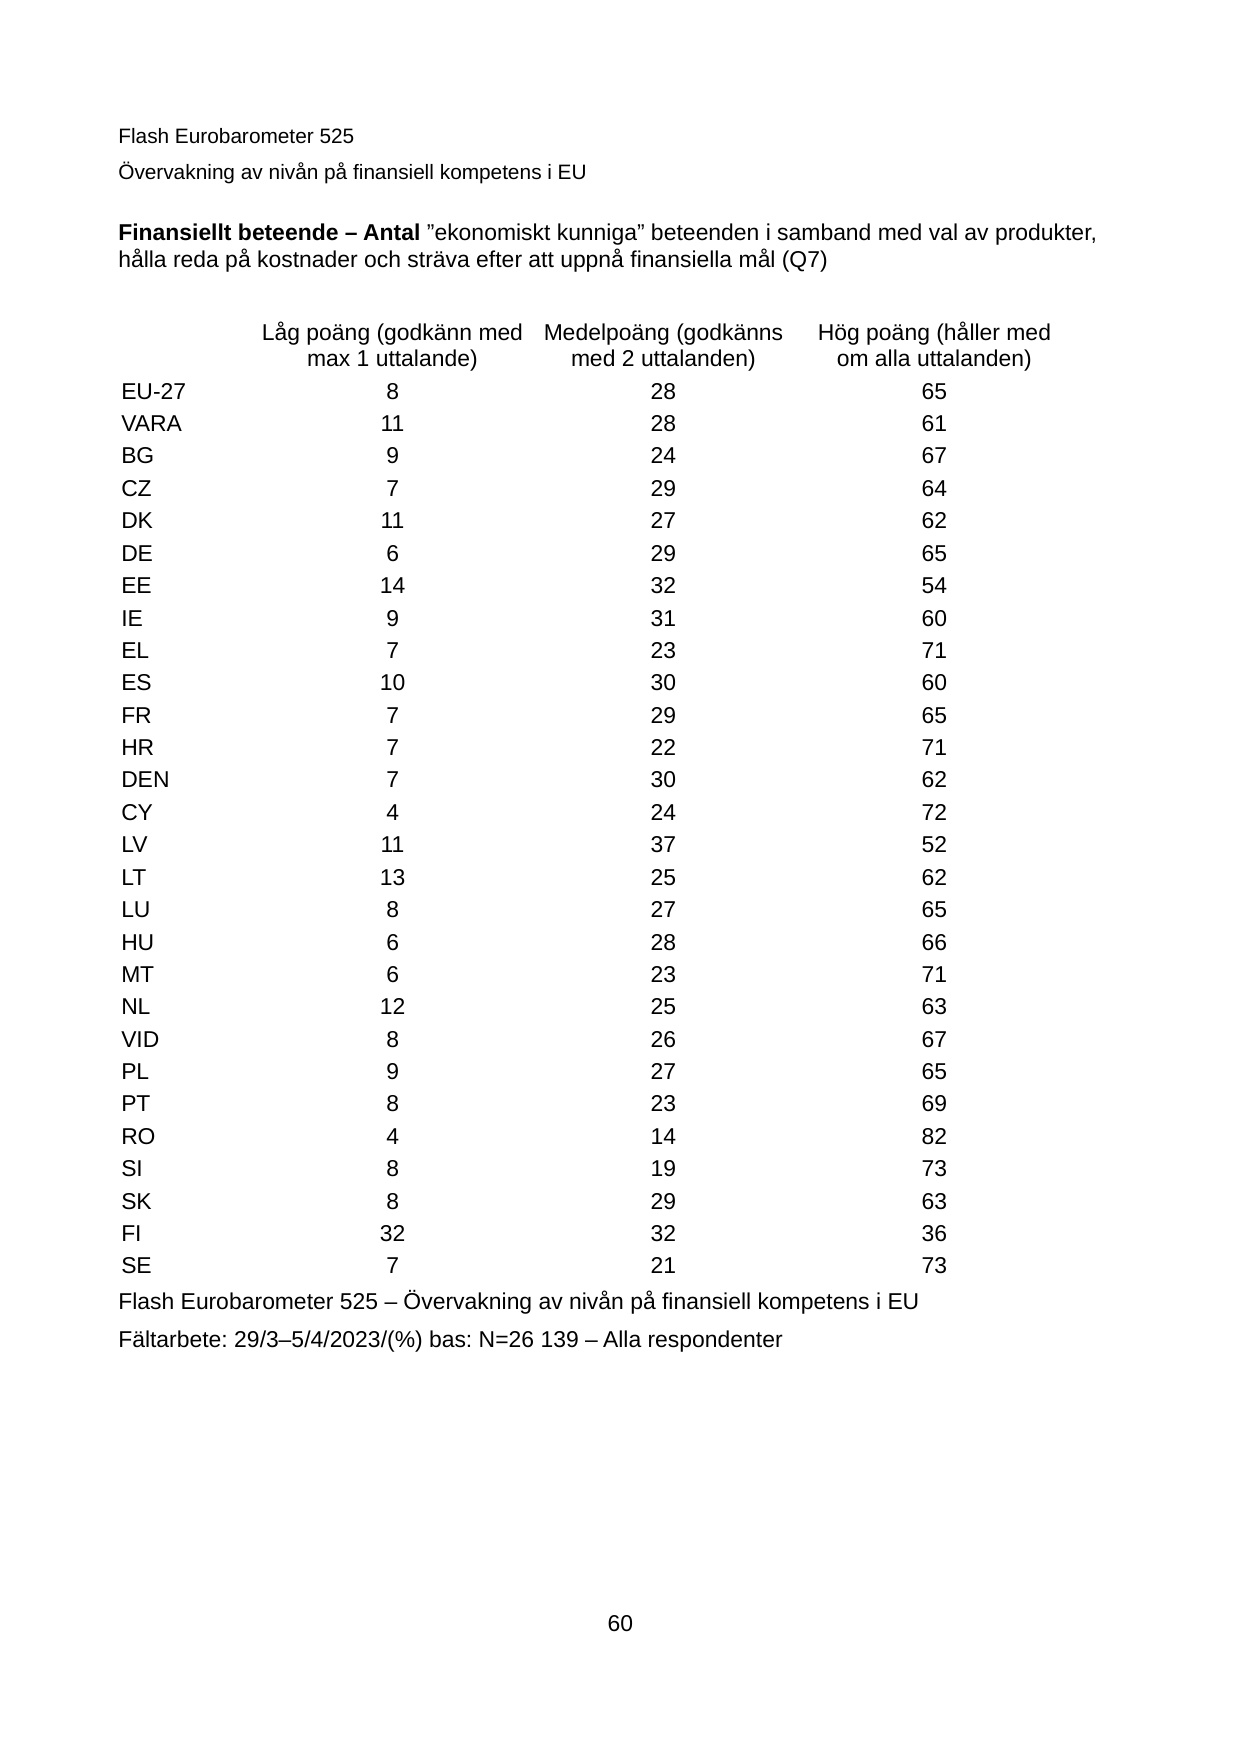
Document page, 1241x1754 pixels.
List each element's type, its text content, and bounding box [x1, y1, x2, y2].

table_cell 11 [257, 407, 528, 439]
table_cell 65 [799, 537, 1069, 569]
table_cell 72 [799, 796, 1069, 828]
table_cell 4 [257, 1120, 528, 1152]
table_header Hög poäng (håller med om alla uttalanden) [799, 316, 1069, 375]
table_cell 9 [257, 601, 528, 634]
table_cell 23 [528, 634, 799, 666]
table_cell EU-27 [118, 375, 257, 407]
table_cell 14 [257, 569, 528, 601]
table_cell 32 [257, 1217, 528, 1249]
table_cell 6 [257, 537, 528, 569]
table_cell 7 [257, 731, 528, 763]
table_cell 27 [528, 1055, 799, 1087]
table_cell HR [118, 731, 257, 763]
table_cell 54 [799, 569, 1069, 601]
table_cell 82 [799, 1120, 1069, 1152]
table_cell 65 [799, 1055, 1069, 1087]
table_cell 8 [257, 1023, 528, 1055]
table_cell 65 [799, 893, 1069, 925]
table_cell 30 [528, 666, 799, 699]
table_cell 65 [799, 699, 1069, 731]
table_cell 67 [799, 1023, 1069, 1055]
table_cell 73 [799, 1152, 1069, 1184]
table_cell DEN [118, 764, 257, 796]
table_cell 65 [799, 375, 1069, 407]
table_cell 21 [528, 1249, 799, 1282]
table_cell 10 [257, 666, 528, 699]
table_cell 25 [528, 861, 799, 893]
table_cell ES [118, 666, 257, 699]
table_cell 9 [257, 1055, 528, 1087]
table_cell FI [118, 1217, 257, 1249]
table_cell MT [118, 958, 257, 990]
table_cell SI [118, 1152, 257, 1184]
table_cell VARA [118, 407, 257, 439]
table_cell 7 [257, 699, 528, 731]
table_cell RO [118, 1120, 257, 1152]
table_cell 63 [799, 990, 1069, 1023]
table_cell EE [118, 569, 257, 601]
table_cell 73 [799, 1249, 1069, 1282]
table_cell 60 [799, 601, 1069, 634]
table_cell 62 [799, 861, 1069, 893]
table_cell SK [118, 1185, 257, 1217]
table_cell BG [118, 440, 257, 472]
table_cell 28 [528, 375, 799, 407]
table_cell 12 [257, 990, 528, 1023]
table_cell FR [118, 699, 257, 731]
table_cell 71 [799, 958, 1069, 990]
table_cell 69 [799, 1088, 1069, 1120]
table_cell 28 [528, 925, 799, 958]
table_cell 27 [528, 504, 799, 537]
table_cell 29 [528, 472, 799, 504]
table_header [118, 316, 257, 375]
table_cell EL [118, 634, 257, 666]
table_cell 52 [799, 828, 1069, 861]
table_cell 24 [528, 440, 799, 472]
table_cell 7 [257, 764, 528, 796]
table_cell 29 [528, 537, 799, 569]
table_cell HU [118, 925, 257, 958]
table_cell 13 [257, 861, 528, 893]
table_header Medelpoäng (godkänns med 2 uttalanden) [528, 316, 799, 375]
table_cell LV [118, 828, 257, 861]
table_cell DK [118, 504, 257, 537]
table_cell 8 [257, 1152, 528, 1184]
text Fältarbete: 29/3–5/4/2023/(%) bas: N=26 139 – Alla respondenter [118, 1326, 1122, 1352]
table_cell 67 [799, 440, 1069, 472]
table_cell 23 [528, 1088, 799, 1120]
table_cell 63 [799, 1185, 1069, 1217]
table_cell 8 [257, 893, 528, 925]
table_cell VID [118, 1023, 257, 1055]
table_cell 8 [257, 375, 528, 407]
table_cell 32 [528, 1217, 799, 1249]
table_cell 71 [799, 634, 1069, 666]
table_cell 26 [528, 1023, 799, 1055]
table_cell 7 [257, 472, 528, 504]
table_cell CY [118, 796, 257, 828]
table_cell 19 [528, 1152, 799, 1184]
table_cell 27 [528, 893, 799, 925]
table_cell 29 [528, 699, 799, 731]
table_cell 28 [528, 407, 799, 439]
table_cell 7 [257, 1249, 528, 1282]
table_cell CZ [118, 472, 257, 504]
table_cell 66 [799, 925, 1069, 958]
table_cell 25 [528, 990, 799, 1023]
table_cell 9 [257, 440, 528, 472]
table_cell 23 [528, 958, 799, 990]
table_cell 8 [257, 1088, 528, 1120]
table_cell 71 [799, 731, 1069, 763]
table_cell 32 [528, 569, 799, 601]
table_cell 64 [799, 472, 1069, 504]
table_cell LT [118, 861, 257, 893]
table_cell 11 [257, 504, 528, 537]
table_cell 6 [257, 958, 528, 990]
table_cell PT [118, 1088, 257, 1120]
table_cell 6 [257, 925, 528, 958]
table_cell PL [118, 1055, 257, 1087]
table_cell LU [118, 893, 257, 925]
table_cell 31 [528, 601, 799, 634]
table_cell 22 [528, 731, 799, 763]
table_cell 62 [799, 504, 1069, 537]
table_cell 8 [257, 1185, 528, 1217]
text Flash Eurobarometer 525 – Övervakning av nivån på finansiell kompetens i EU [118, 1288, 1122, 1314]
table_header Låg poäng (godkänn med max 1 uttalande) [257, 316, 528, 375]
table_cell 61 [799, 407, 1069, 439]
table_cell 30 [528, 764, 799, 796]
table_cell IE [118, 601, 257, 634]
table_cell SE [118, 1249, 257, 1282]
table_cell 29 [528, 1185, 799, 1217]
table_cell DE [118, 537, 257, 569]
table_cell 4 [257, 796, 528, 828]
text Finansiellt beteende – Antal ”ekonomiskt kunniga” beteenden i samband med val av produkter, hålla reda på kostnader och sträva efter att uppnå finansiella mål (Q7) [118, 219, 1122, 272]
table_cell 14 [528, 1120, 799, 1152]
table_cell 36 [799, 1217, 1069, 1249]
table_cell 37 [528, 828, 799, 861]
table_cell 24 [528, 796, 799, 828]
table_cell 11 [257, 828, 528, 861]
table_cell 62 [799, 764, 1069, 796]
table_cell NL [118, 990, 257, 1023]
table_cell 7 [257, 634, 528, 666]
table_cell 60 [799, 666, 1069, 699]
